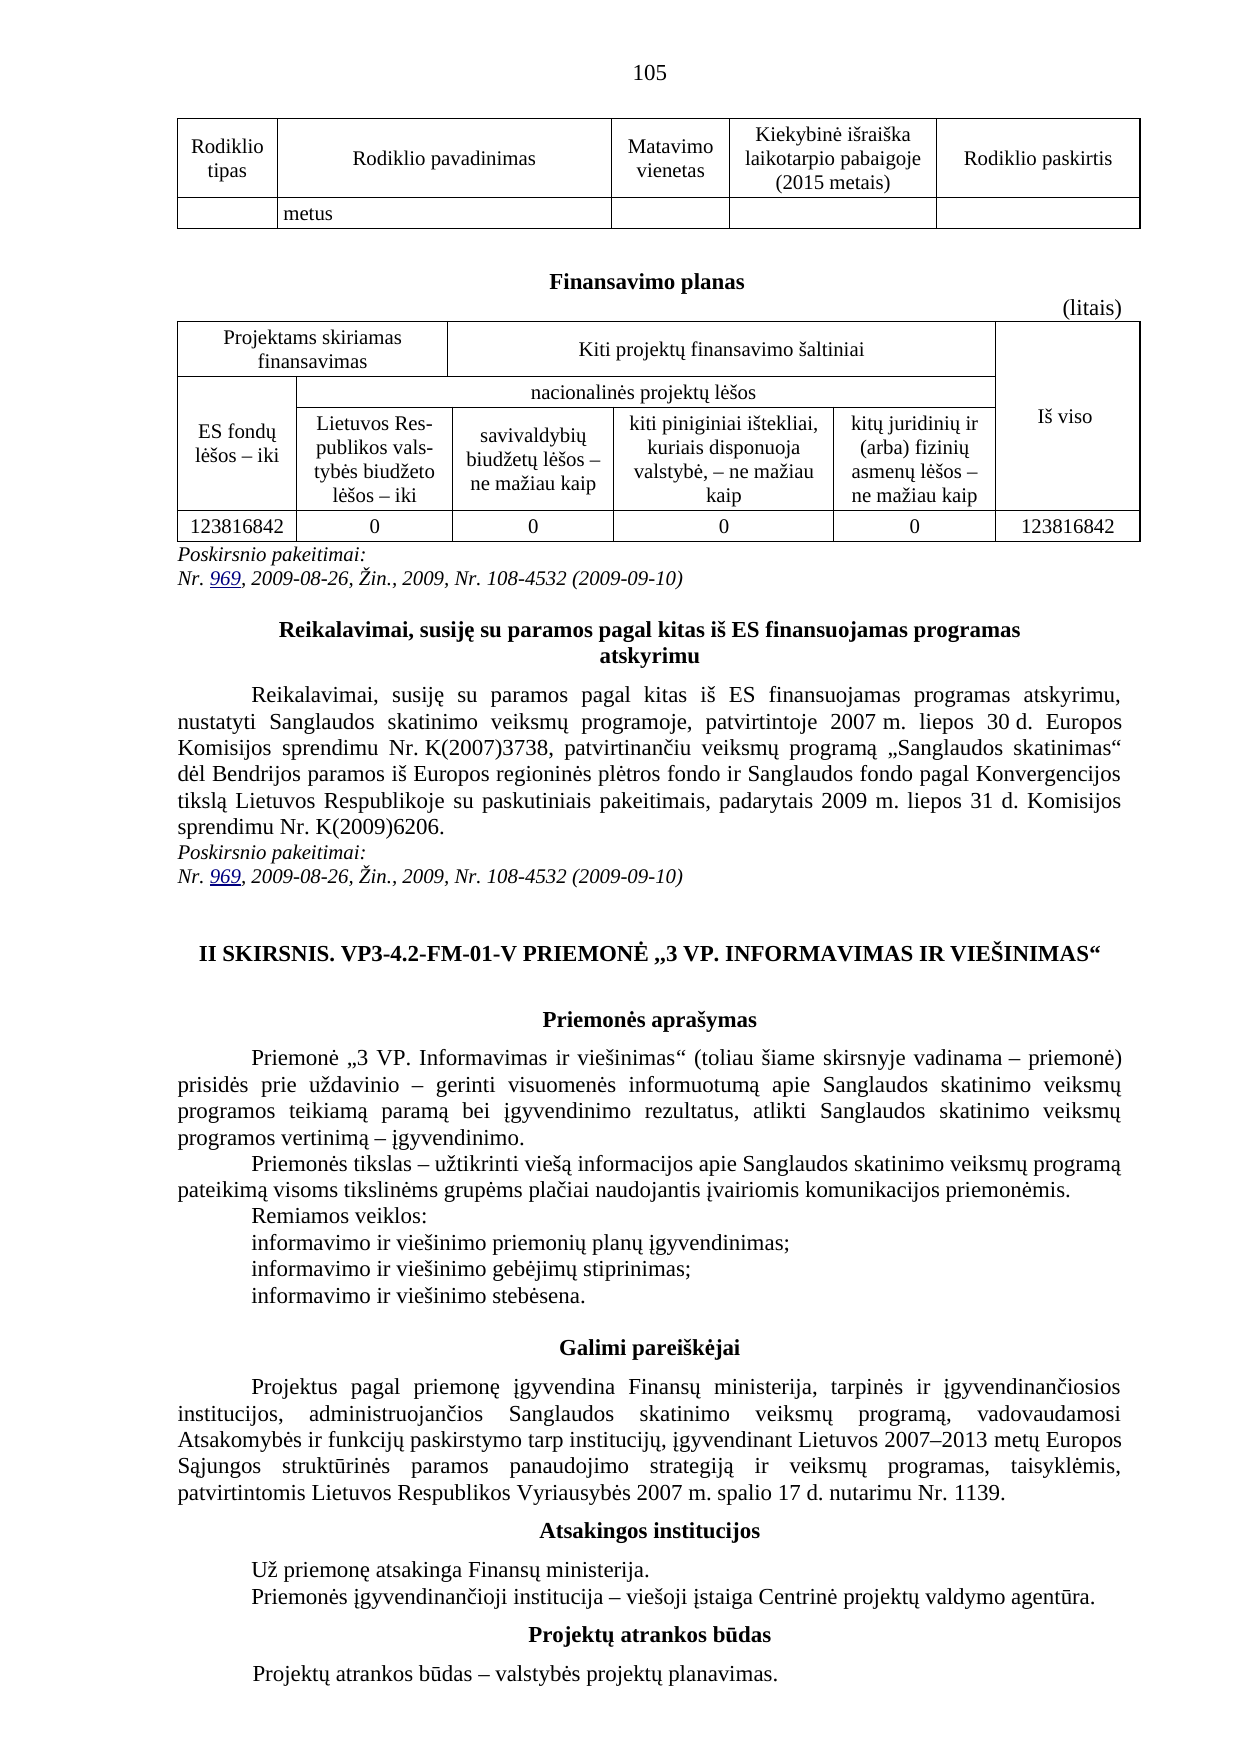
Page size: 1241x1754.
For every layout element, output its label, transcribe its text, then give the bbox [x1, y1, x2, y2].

text informavimo ir viešinimo stebėsena. [177, 1282, 1122, 1308]
table_cell Lietuvos Res­publikos vals­tybės biudžeto lėšos – iki [297, 408, 452, 510]
text Reikalavimai, susiję su paramos pagal kitas iš ES finansuojamas programas atskyrimu [177, 616, 1122, 669]
table_cell [937, 198, 1139, 228]
text Už priemonę atsakinga Finansų ministerija. [177, 1556, 1122, 1583]
table_cell 0 [297, 511, 452, 541]
text Priemonės įgyvendinančioji institucija – viešoji įstaiga Centrinė projektų valdymo agentūra. [177, 1583, 1122, 1609]
table_cell 123816842 [178, 511, 296, 541]
table_cell ES fondų lėšos – iki [178, 377, 296, 510]
table_cell [612, 198, 729, 228]
text Galimi pareiškėjai [177, 1334, 1122, 1361]
text Priemonės tikslas – užtikrinti viešą informacijos apie Sanglaudos skatinimo veiksmų programą pateikimą visoms tikslinėms grupėms plačiai naudojantis įvairiomis komunikacijos priemonėmis. [177, 1150, 1122, 1203]
subtitle II SKIRSNIS. VP3-4.2-FM-01-V PRIEMONĖ ,,3 VP. Informavimas ir viešinimas“ [177, 940, 1122, 967]
table_header Iš viso [996, 322, 1139, 510]
table_cell kitų juridinių ir (arba) fizinių asmenų lėšos – ne mažiau kaip [834, 408, 995, 510]
table_cell [178, 198, 277, 228]
table_header Kiekybinė išraiška laikotarpio pabaigoje (2015 metais) [730, 119, 936, 197]
text Nr. 969, 2009-08-26, Žin., 2009, Nr. 108-4532 (2009-09-10) [177, 864, 1122, 888]
table_cell savivaldybių biudžetų lėšos – ne mažiau kaip [453, 408, 613, 510]
table_header Projektams skiriamas finansavimas [178, 322, 447, 376]
table_cell 0 [453, 511, 613, 541]
table_cell 0 [614, 511, 833, 541]
text Priemonė „3 VP. Informavimas ir viešinimas“ (toliau šiame skirsnyje vadinama – priemonė) prisidės prie uždavinio – gerinti visuomenės informuotumą apie Sanglaudos skatinimo veiksmų programos teikiamą paramą bei įgyvendinimo rezultatus, atlikti Sanglaudos skatinimo veiksmų programos vertinimą – įgyvendinimo. [177, 1044, 1122, 1150]
table_cell 123816842 [996, 511, 1139, 541]
text Nr. 969, 2009-08-26, Žin., 2009, Nr. 108-4532 (2009-09-10) [177, 566, 1122, 590]
text Projektų atrankos būdas [177, 1622, 1122, 1648]
table_header Rodiklio tipas [178, 119, 277, 197]
text Remiamos veiklos: [177, 1203, 1122, 1229]
text Poskirsnio pakeitimai: [177, 839, 1122, 864]
table_header Matavimo vienetas [612, 119, 729, 197]
text Poskirsnio pakeitimai: [177, 542, 1122, 566]
text Reikalavimai, susiję su paramos pagal kitas iš ES finansuojamas programas atskyrimu, nustatyti Sanglaudos skatinimo veiksmų programoje, patvirtintoje 2007 m. liepos 30 d. Europos Komisijos sprendimu Nr. K(2007)3738, patvirtinančiu veiksmų programą „Sanglaudos skatinimas“ dėl Bendrijos paramos iš Europos regioninės plėtros fondo ir Sanglaudos fondo pagal Konvergencijos tikslą Lietuvos Respublikoje su paskutiniais pakeitimais, padarytais 2009 m. liepos 31 d. Komisijos sprendimu Nr. K(2009)6206. [177, 681, 1122, 839]
table_cell metus [278, 198, 611, 228]
text (litais) [177, 294, 1122, 321]
table_cell [730, 198, 936, 228]
text informavimo ir viešinimo priemonių planų įgyvendinimas; [177, 1229, 1122, 1255]
text informavimo ir viešinimo gebėjimų stiprinimas; [177, 1255, 1122, 1282]
text Atsakingos institucijos [177, 1517, 1122, 1544]
table_cell kiti piniginiai ištekliai, kuriais disponuoja valstybė, – ne mažiau kaip [614, 408, 833, 510]
table_header Rodiklio paskirtis [937, 119, 1139, 197]
text Projektų atrankos būdas – valstybės projektų planavimas. [177, 1660, 1122, 1687]
text Finansavimo planas [177, 268, 1122, 294]
text Priemonės aprašymas [177, 1006, 1122, 1032]
table_header Rodiklio pavadinimas [278, 119, 611, 197]
table_cell 0 [834, 511, 995, 541]
text Projektus pagal priemonę įgyvendina Finansų ministerija, tarpinės ir įgyvendinančiosios institucijos, administruojančios Sanglaudos skatinimo veiksmų programą, vadovaudamosi Atsakomybės ir funkcijų paskirstymo tarp institucijų, įgyvendinant Lietuvos 2007–2013 metų Europos Sąjungos struktūrinės paramos panaudojimo strategiją ir veiksmų programas, taisyklėmis, patvirtintomis Lietuvos Respublikos Vyriausybės 2007 m. spalio 17 d. nutarimu Nr. 1139. [177, 1373, 1122, 1505]
table_header Kiti projektų finansavimo šaltiniai [448, 322, 995, 376]
table_cell nacionalinės projektų lėšos [297, 377, 995, 407]
